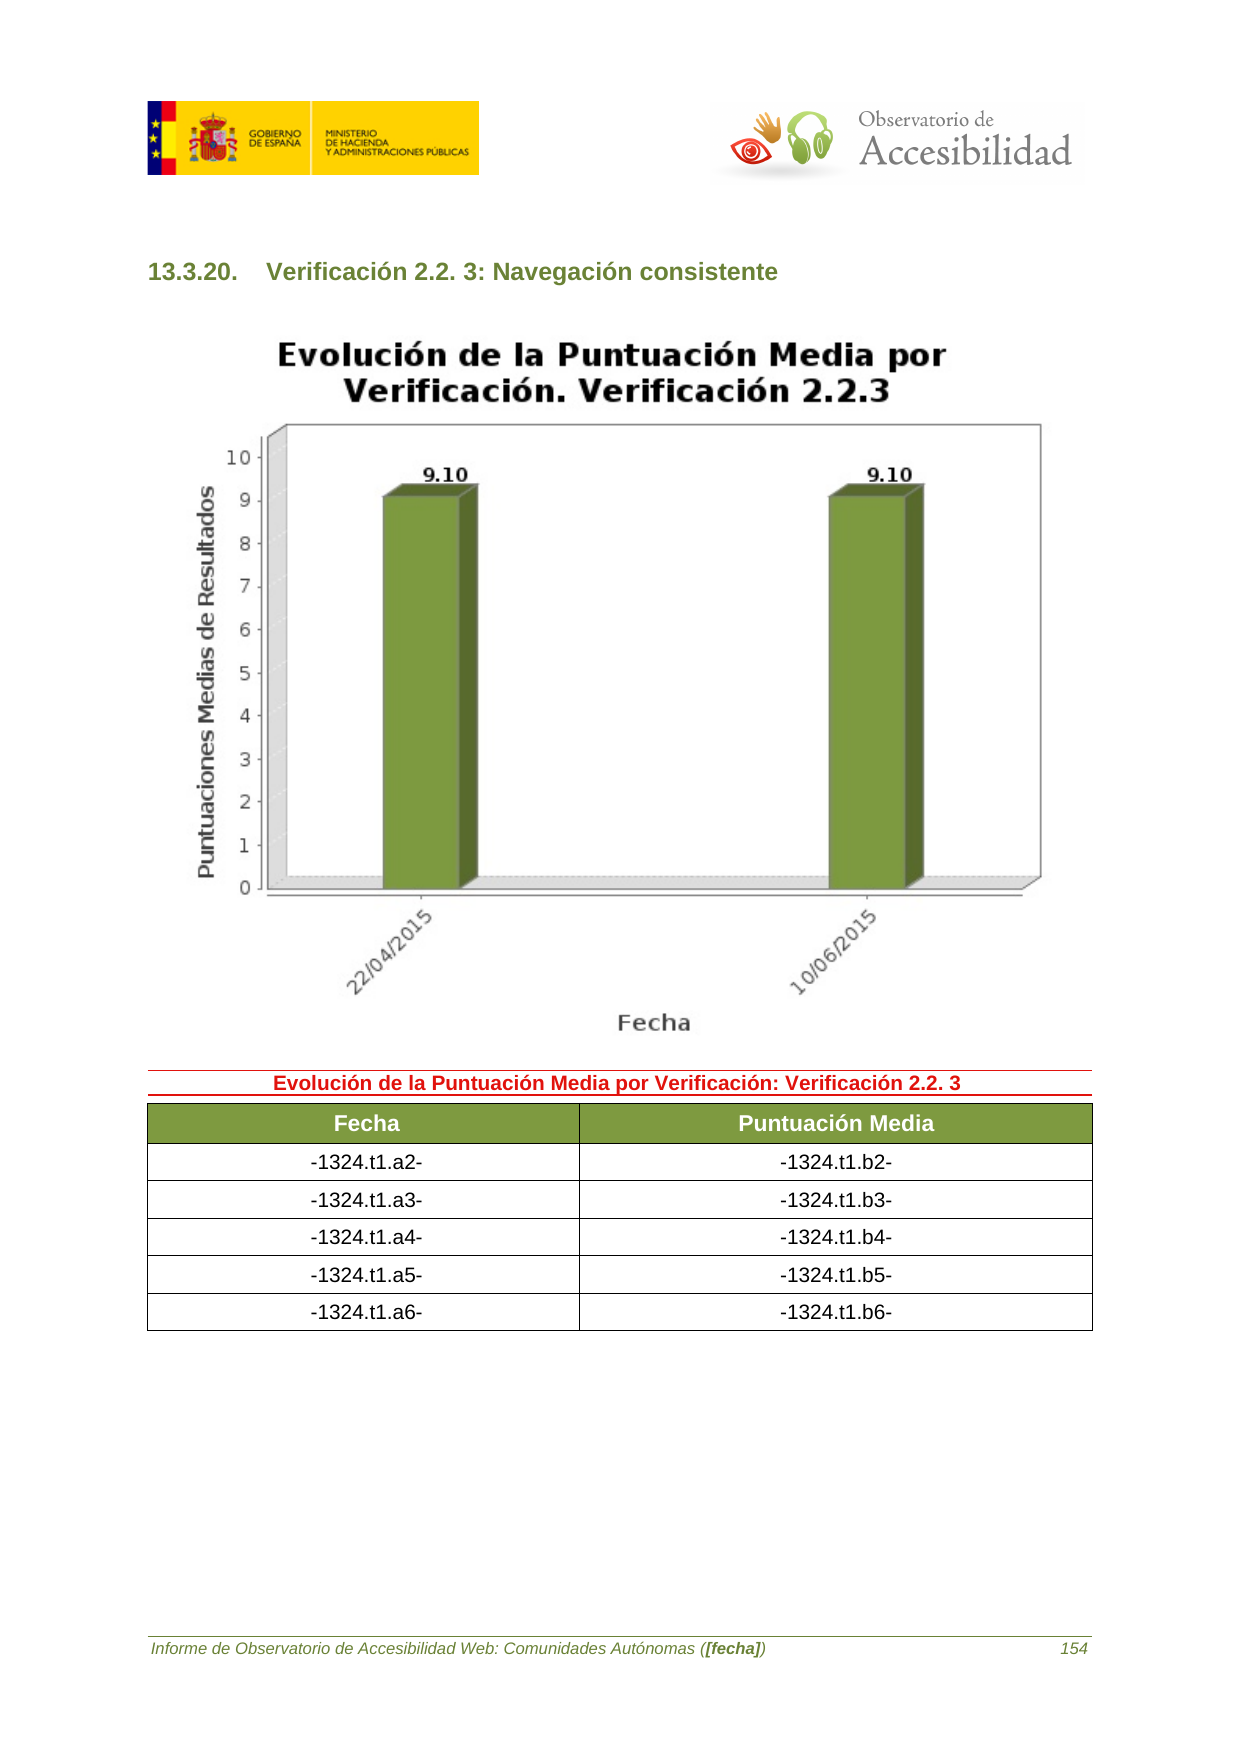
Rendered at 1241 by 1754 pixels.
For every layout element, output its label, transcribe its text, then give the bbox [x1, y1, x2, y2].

table_cell -1324.t1.a5- [148, 1256, 579, 1293]
table_cell -1324.t1.b4- [580, 1219, 1092, 1255]
table_cell -1324.t1.a4- [148, 1219, 579, 1255]
table_cell -1324.t1.a3- [148, 1181, 579, 1218]
table_cell -1324.t1.b2- [580, 1144, 1092, 1180]
picture [175, 335, 1059, 1045]
table_cell -1324.t1.b3- [580, 1181, 1092, 1218]
table_cell -1324.t1.b5- [580, 1256, 1092, 1293]
table_cell -1324.t1.a6- [148, 1294, 579, 1330]
subtitle Verificación 2.2. 3: Navegación consistente [148, 257, 1092, 286]
table_cell -1324.t1.b6- [580, 1294, 1092, 1330]
table_header Fecha [148, 1104, 579, 1143]
table_cell -1324.t1.a2- [148, 1144, 579, 1180]
text Evolución de la Puntuación Media por Verificación: Verificación 2.2. 3 [148, 1071, 1092, 1094]
table_header Puntuación Media [580, 1104, 1092, 1143]
picture [147, 101, 479, 175]
picture [710, 102, 1086, 185]
